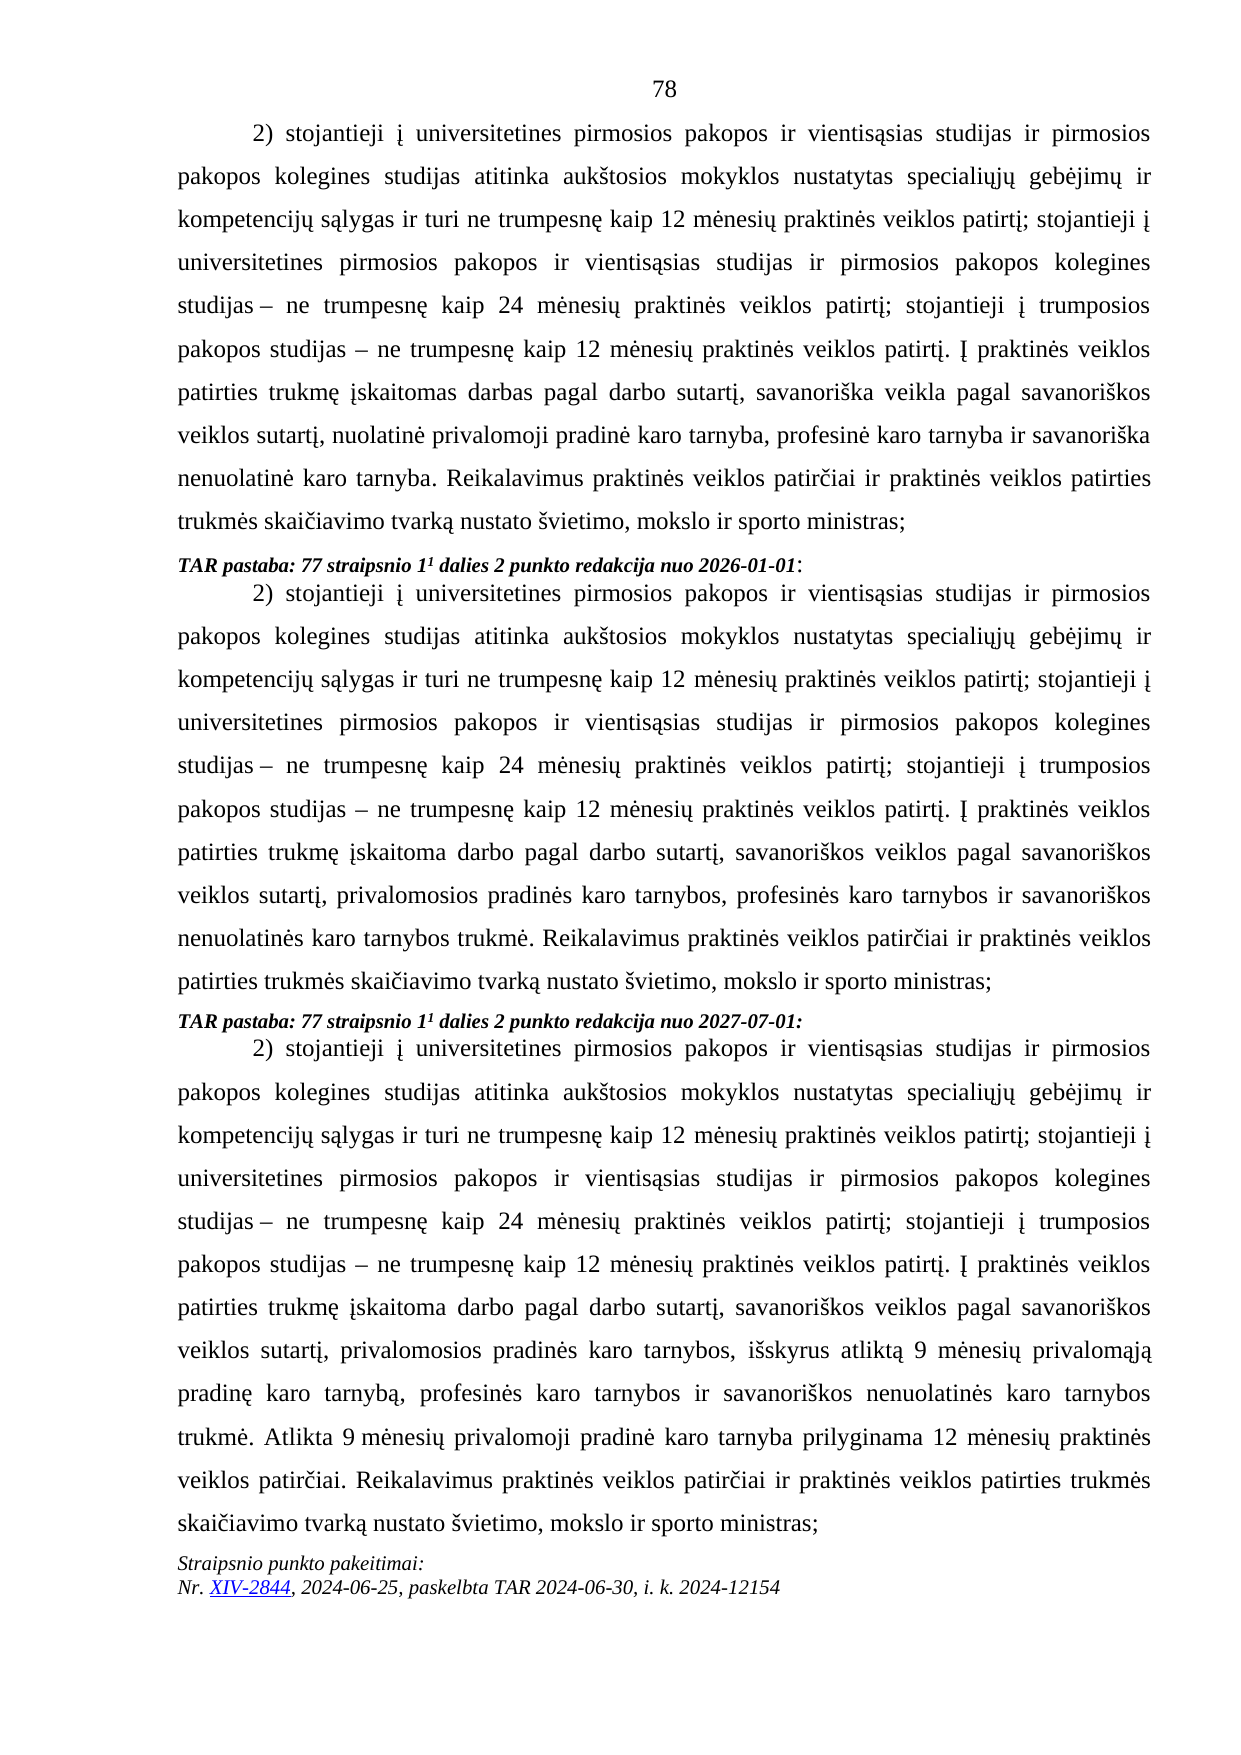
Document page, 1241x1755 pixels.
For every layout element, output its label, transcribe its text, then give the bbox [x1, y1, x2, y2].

text TAR pastaba: 77 straipsnio 11 dalies 2 punkto redakcija nuo 2027-07-01: [177, 1009, 1152, 1033]
text 2) stojantieji į universitetines pirmosios pakopos ir vientisąsias studijas ir pirmosios pakopos kolegines studijas atitinka aukštosios mokyklos nustatytas specialiųjų gebėjimų ir kompetencijų sąlygas ir turi ne trumpesnę kaip 12 mėnesių praktinės veiklos patirtį; stojantieji į universitetines pirmosios pakopos ir vientisąsias studijas ir pirmosios pakopos kolegines studijas – ne trumpesnę kaip 24 mėnesių praktinės veiklos patirtį; stojantieji į trumposios pakopos studijas – ne trumpesnę kaip 12 mėnesių praktinės veiklos patirtį. Į praktinės veiklos patirties trukmę įskaitoma darbo pagal darbo sutartį, savanoriškos veiklos pagal savanoriškos veiklos sutartį, privalomosios pradinės karo tarnybos, profesinės karo tarnybos ir savanoriškos nenuolatinės karo tarnybos trukmė. Reikalavimus praktinės veiklos patirčiai ir praktinės veiklos patirties trukmės skaičiavimo tvarką nustato švietimo, mokslo ir sporto ministras; [177, 578, 1152, 995]
text Straipsnio punkto pakeitimai: [177, 1551, 1152, 1575]
text TAR pastaba: 77 straipsnio 11 dalies 2 punkto redakcija nuo 2026-01-01: [177, 549, 1152, 578]
text 2) stojantieji į universitetines pirmosios pakopos ir vientisąsias studijas ir pirmosios pakopos kolegines studijas atitinka aukštosios mokyklos nustatytas specialiųjų gebėjimų ir kompetencijų sąlygas ir turi ne trumpesnę kaip 12 mėnesių praktinės veiklos patirtį; stojantieji į universitetines pirmosios pakopos ir vientisąsias studijas ir pirmosios pakopos kolegines studijas – ne trumpesnę kaip 24 mėnesių praktinės veiklos patirtį; stojantieji į trumposios pakopos studijas – ne trumpesnę kaip 12 mėnesių praktinės veiklos patirtį. Į praktinės veiklos patirties trukmę įskaitoma darbo pagal darbo sutartį, savanoriškos veiklos pagal savanoriškos veiklos sutartį, privalomosios pradinės karo tarnybos, išskyrus atliktą 9 mėnesių privalomąją pradinę karo tarnybą, profesinės karo tarnybos ir savanoriškos nenuolatinės karo tarnybos trukmė. Atlikta 9 mėnesių privalomoji pradinė karo tarnyba prilyginama 12 mėnesių praktinės veiklos patirčiai. Reikalavimus praktinės veiklos patirčiai ir praktinės veiklos patirties trukmės skaičiavimo tvarką nustato švietimo, mokslo ir sporto ministras; [177, 1033, 1152, 1537]
text Nr. XIV-2844, 2024-06-25, paskelbta TAR 2024-06-30, i. k. 2024-12154 [177, 1575, 1152, 1599]
text 2) stojantieji į universitetines pirmosios pakopos ir vientisąsias studijas ir pirmosios pakopos kolegines studijas atitinka aukštosios mokyklos nustatytas specialiųjų gebėjimų ir kompetencijų sąlygas ir turi ne trumpesnę kaip 12 mėnesių praktinės veiklos patirtį; stojantieji į universitetines pirmosios pakopos ir vientisąsias studijas ir pirmosios pakopos kolegines studijas – ne trumpesnę kaip 24 mėnesių praktinės veiklos patirtį; stojantieji į trumposios pakopos studijas – ne trumpesnę kaip 12 mėnesių praktinės veiklos patirtį. Į praktinės veiklos patirties trukmę įskaitomas darbas pagal darbo sutartį, savanoriška veikla pagal savanoriškos veiklos sutartį, nuolatinė privalomoji pradinė karo tarnyba, profesinė karo tarnyba ir savanoriška nenuolatinė karo tarnyba. Reikalavimus praktinės veiklos patirčiai ir praktinės veiklos patirties trukmės skaičiavimo tvarką nustato švietimo, mokslo ir sporto ministras; [177, 118, 1152, 535]
